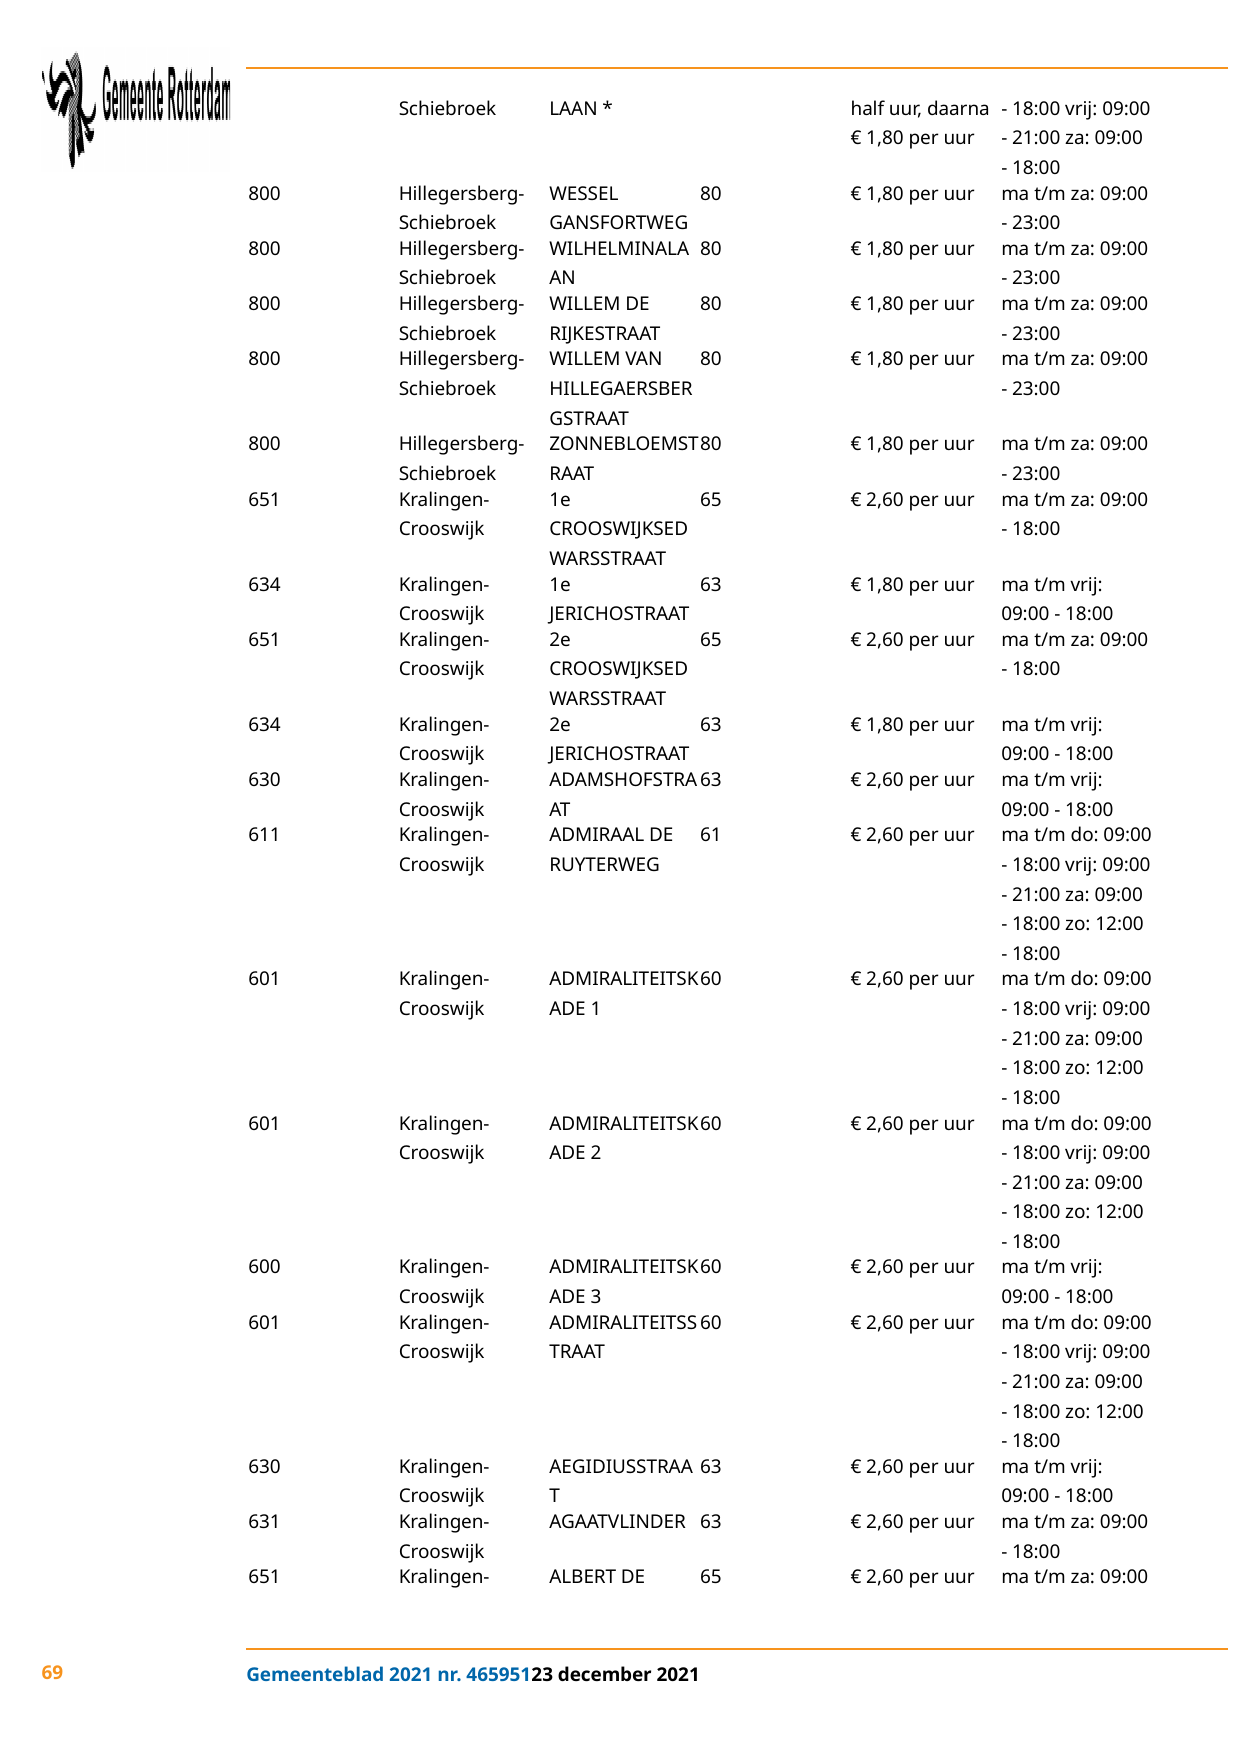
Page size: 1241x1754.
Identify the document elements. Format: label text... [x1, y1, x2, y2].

table_cell Kralingen-Crooswijk [399, 822, 549, 966]
table_cell 60 [700, 1110, 850, 1254]
table_cell 634 [248, 571, 398, 626]
table_cell 65 [700, 1564, 850, 1589]
table_cell 601 [248, 966, 398, 1110]
table_cell Kralingen-Crooswijk [399, 711, 549, 766]
table_cell € 2,60 per uur [850, 486, 1001, 571]
table_cell 800 [248, 290, 398, 346]
table_cell half uur, daarna € 1,80 per uur [850, 95, 1001, 180]
table_cell Hillegersberg-Schiebroek [399, 431, 549, 486]
table_cell LAAN * [549, 95, 700, 180]
table_cell WILLEM DE RIJKESTRAAT [549, 290, 700, 346]
table_cell Kralingen-Crooswijk [399, 1309, 549, 1453]
table_cell Hillegersberg-Schiebroek [399, 290, 549, 346]
table_cell ADMIRALITEITSKADE 2 [549, 1110, 700, 1254]
table_cell ADAMSHOFSTRAAT [549, 766, 700, 822]
table_cell € 2,60 per uur [850, 822, 1001, 966]
table_cell € 1,80 per uur [850, 180, 1001, 235]
table_cell WESSEL GANSFORTWEG [549, 180, 700, 235]
table_cell € 2,60 per uur [850, 1564, 1001, 1589]
table_cell 651 [248, 626, 398, 711]
table_cell AGAATVLINDER [549, 1509, 700, 1564]
table_cell 65 [700, 486, 850, 571]
table_cell 651 [248, 1564, 398, 1589]
table_cell 63 [700, 571, 850, 626]
table_cell ma t/m za: 09:00 - 23:00 [1001, 346, 1152, 431]
table_cell 61 [700, 822, 850, 966]
table_cell WILLEM VAN HILLEGAERSBERGSTRAAT [549, 346, 700, 431]
table_cell ma t/m do: 09:00 - 18:00 vrij: 09:00 - 21:00 za: 09:00 - 18:00 zo: 12:00 - 18:00 [1001, 1110, 1152, 1254]
table_cell Hillegersberg-Schiebroek [399, 346, 549, 431]
picture [41, 47, 231, 172]
table_cell ma t/m za: 09:00 - 18:00 [1001, 626, 1152, 711]
table_cell 65 [700, 626, 850, 711]
table_cell 60 [700, 1309, 850, 1453]
table_cell € 2,60 per uur [850, 626, 1001, 711]
table_cell € 1,80 per uur [850, 711, 1001, 766]
table_cell Hillegersberg-Schiebroek [399, 235, 549, 290]
table_cell 800 [248, 180, 398, 235]
table_cell ZONNEBLOEMSTRAAT [549, 431, 700, 486]
table_cell 634 [248, 711, 398, 766]
table_cell € 2,60 per uur [850, 966, 1001, 1110]
table_cell Kralingen-Crooswijk [399, 966, 549, 1110]
table_cell ALBERT DE [549, 1564, 700, 1589]
table_cell Kralingen-Crooswijk [399, 1509, 549, 1564]
table_cell Kralingen-Crooswijk [399, 486, 549, 571]
table_cell 60 [700, 1254, 850, 1309]
table_cell ADMIRALITEITSSTRAAT [549, 1309, 700, 1453]
table_cell € 2,60 per uur [850, 1309, 1001, 1453]
table_cell € 2,60 per uur [850, 766, 1001, 822]
table_cell 601 [248, 1110, 398, 1254]
table_cell 651 [248, 486, 398, 571]
table_cell 800 [248, 235, 398, 290]
table_cell Hillegersberg-Schiebroek [399, 180, 549, 235]
table_cell 600 [248, 1254, 398, 1309]
table_cell Kralingen-Crooswijk [399, 1110, 549, 1254]
table_cell 63 [700, 711, 850, 766]
table_cell ma t/m vrij: 09:00 - 18:00 [1001, 1453, 1152, 1508]
table_cell 601 [248, 1309, 398, 1453]
table_cell [700, 95, 850, 180]
table_cell € 2,60 per uur [850, 1110, 1001, 1254]
table_cell 80 [700, 290, 850, 346]
table_cell ma t/m vrij: 09:00 - 18:00 [1001, 711, 1152, 766]
table_cell Kralingen-Crooswijk [399, 1254, 549, 1309]
table_cell € 1,80 per uur [850, 346, 1001, 431]
table_cell Kralingen-Crooswijk [399, 626, 549, 711]
table_cell € 2,60 per uur [850, 1254, 1001, 1309]
table_cell Schiebroek [399, 95, 549, 180]
table_cell 80 [700, 431, 850, 486]
table_cell 631 [248, 1509, 398, 1564]
table_cell ma t/m za: 09:00 - 23:00 [1001, 290, 1152, 346]
table_cell ma t/m do: 09:00 - 18:00 vrij: 09:00 - 21:00 za: 09:00 - 18:00 zo: 12:00 - 18:00 [1001, 822, 1152, 966]
table_cell 1e CROOSWIJKSEDWARSSTRAAT [549, 486, 700, 571]
table_cell 630 [248, 1453, 398, 1508]
table_cell ADMIRALITEITSKADE 1 [549, 966, 700, 1110]
table_cell Kralingen-Crooswijk [399, 571, 549, 626]
table_cell € 2,60 per uur [850, 1453, 1001, 1508]
table_cell Kralingen- [399, 1564, 549, 1589]
table_cell € 1,80 per uur [850, 431, 1001, 486]
table_cell 2e JERICHOSTRAAT [549, 711, 700, 766]
table_cell 630 [248, 766, 398, 822]
table_cell € 2,60 per uur [850, 1509, 1001, 1564]
table_cell € 1,80 per uur [850, 290, 1001, 346]
table_cell Kralingen-Crooswijk [399, 1453, 549, 1508]
table_cell € 1,80 per uur [850, 571, 1001, 626]
table_cell ma t/m za: 09:00 [1001, 1564, 1152, 1589]
table_cell ADMIRALITEITSKADE 3 [549, 1254, 700, 1309]
table_cell ma t/m vrij: 09:00 - 18:00 [1001, 1254, 1152, 1309]
table_cell 80 [700, 346, 850, 431]
table_cell 63 [700, 1453, 850, 1508]
table_cell AEGIDIUSSTRAAT [549, 1453, 700, 1508]
table_cell ma t/m za: 09:00 - 23:00 [1001, 431, 1152, 486]
table_cell ma t/m do: 09:00 - 18:00 vrij: 09:00 - 21:00 za: 09:00 - 18:00 zo: 12:00 - 18:00 [1001, 966, 1152, 1110]
table_cell 800 [248, 346, 398, 431]
table_cell 80 [700, 235, 850, 290]
table_cell 800 [248, 431, 398, 486]
table_cell Kralingen-Crooswijk [399, 766, 549, 822]
table_cell 63 [700, 1509, 850, 1564]
table_cell ma t/m vrij: 09:00 - 18:00 [1001, 766, 1152, 822]
table_cell € 1,80 per uur [850, 235, 1001, 290]
table_cell [248, 95, 398, 180]
table_cell ma t/m za: 09:00 - 18:00 [1001, 486, 1152, 571]
table_cell ma t/m za: 09:00 - 23:00 [1001, 180, 1152, 235]
table_cell ma t/m za: 09:00 - 23:00 [1001, 235, 1152, 290]
table_cell - 18:00 vrij: 09:00 - 21:00 za: 09:00 - 18:00 [1001, 95, 1152, 180]
table_cell 60 [700, 966, 850, 1110]
table_cell ma t/m za: 09:00 - 18:00 [1001, 1509, 1152, 1564]
table_cell 611 [248, 822, 398, 966]
table_cell 2e CROOSWIJKSEDWARSSTRAAT [549, 626, 700, 711]
table_cell 80 [700, 180, 850, 235]
table_cell ADMIRAAL DE RUYTERWEG [549, 822, 700, 966]
table_cell WILHELMINALAAN [549, 235, 700, 290]
table_cell 63 [700, 766, 850, 822]
table_cell ma t/m vrij: 09:00 - 18:00 [1001, 571, 1152, 626]
table_cell 1e JERICHOSTRAAT [549, 571, 700, 626]
table_cell ma t/m do: 09:00 - 18:00 vrij: 09:00 - 21:00 za: 09:00 - 18:00 zo: 12:00 - 18:00 [1001, 1309, 1152, 1453]
